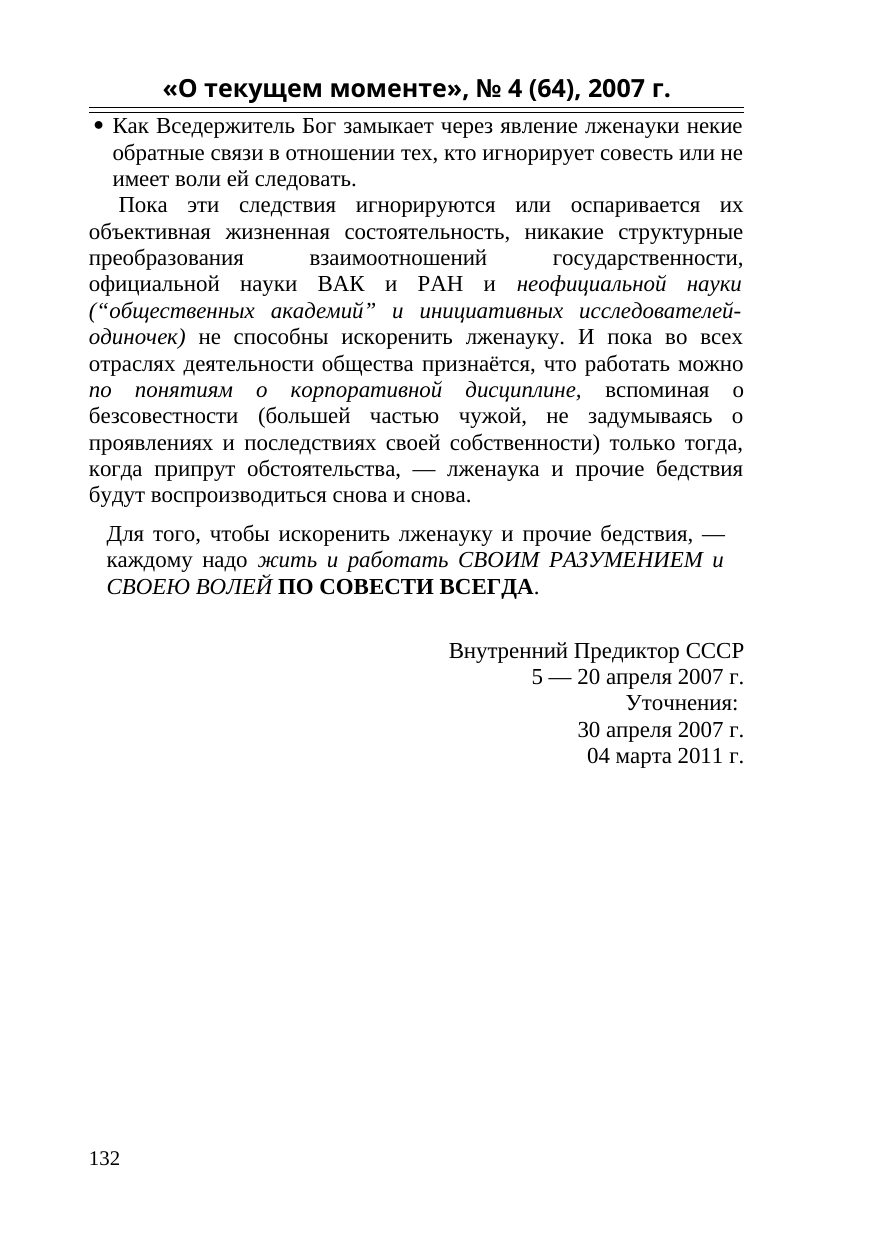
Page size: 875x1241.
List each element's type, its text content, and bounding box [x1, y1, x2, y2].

text Пока эти следствия игнорируются или оспаривается их объективная жизненная состоятельность, никакие структурные преобразования взаимоотношений государственности, официальной науки ВАК и РАН и неофициальной науки (“общественных академий” и инициативных исследователей-одиночек) не способны искоренить лженауку. И пока во всех отраслях деятельности общества признаётся, что работать можно по понятиям о корпоративной дисциплине, вспоминая о безсовестности (большей частью чужой, не задумываясь о проявлениях и последствиях своей собственности) только тогда, когда припрут обстоятельства, — лженаука и прочие бедствия будут воспроизводиться снова и снова. [89, 191, 744, 508]
list Как Вседержитель Бог замыкает через явление лженауки некие обратные связи в отношении тех, кто игнорирует совесть или не имеет воли ей следовать. [94, 113, 744, 191]
text Внутренний Предиктор СССР 5 — 20 апреля 2007 г. [89, 637, 744, 689]
text Для того, чтобы искоренить лженауку и прочие бедствия, — каждому надо жить и работать СВОИМ РАЗУМЕНИЕМ и СВОЕЮ ВОЛЕЙ ПО СОВЕСТИ ВСЕГДА. [106, 520, 726, 599]
text Уточнения: 30 апреля 2007 г. 04 марта 2011 г. [89, 689, 744, 768]
